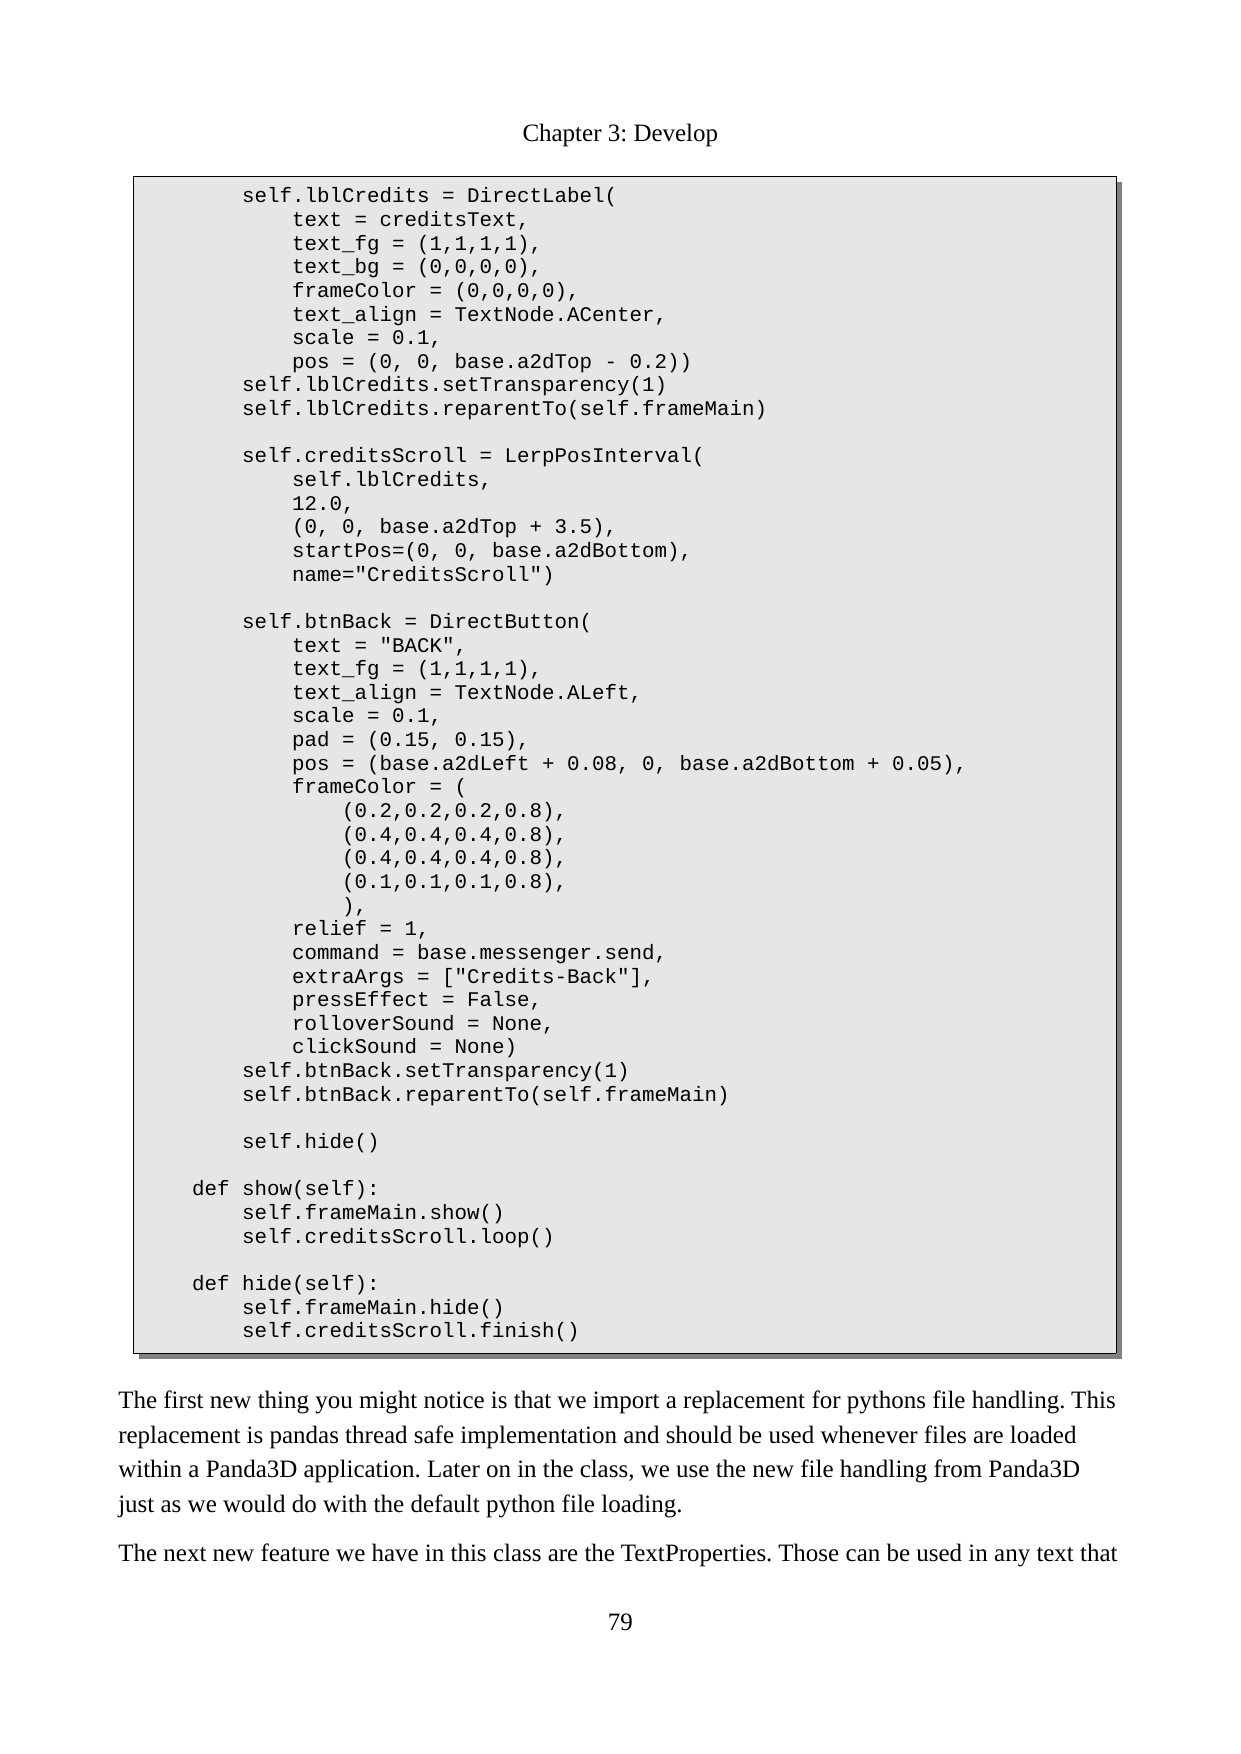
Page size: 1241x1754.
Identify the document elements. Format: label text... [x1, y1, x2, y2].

text self.lblCredits.setTransparency(1) [134, 366, 1116, 389]
text 12.0, [134, 484, 1116, 507]
text def show(self): [134, 1169, 1116, 1193]
text self.frameMain.show() [134, 1193, 1116, 1217]
text self.creditsScroll.loop() [134, 1217, 1116, 1240]
text text = "BACK", [134, 626, 1116, 649]
text command = base.messenger.send, [134, 933, 1116, 957]
text startPos=(0, 0, base.a2dBottom), [134, 531, 1116, 555]
text self.lblCredits = DirectLabel( [134, 177, 1116, 200]
text scale = 0.1, [134, 697, 1116, 720]
text self.hide() [134, 1122, 1116, 1146]
text text = creditsText, [134, 200, 1116, 224]
text self.creditsScroll.finish() [134, 1311, 1116, 1353]
text (0, 0, base.a2dTop + 3.5), [134, 507, 1116, 531]
text relief = 1, [134, 909, 1116, 933]
text frameColor = ( [134, 767, 1116, 791]
text text_bg = (0,0,0,0), [134, 247, 1116, 271]
text extraArgs = ["Credits-Back"], [134, 957, 1116, 980]
text scale = 0.1, [134, 318, 1116, 342]
text text_align = TextNode.ACenter, [134, 294, 1116, 318]
text self.btnBack.reparentTo(self.frameMain) [134, 1075, 1116, 1098]
text pos = (0, 0, base.a2dTop - 0.2)) [134, 342, 1116, 366]
text (0.4,0.4,0.4,0.8), [134, 838, 1116, 862]
text self.btnBack = DirectButton( [134, 602, 1116, 626]
text pos = (base.a2dLeft + 0.08, 0, base.a2dBottom + 0.05), [134, 744, 1116, 767]
text def hide(self): [134, 1264, 1116, 1288]
text text_fg = (1,1,1,1), [134, 224, 1116, 247]
text The next new feature we have in this class are the TextProperties. Those can be used in any text that [118, 1538, 1122, 1567]
text self.btnBack.setTransparency(1) [134, 1051, 1116, 1075]
text text_fg = (1,1,1,1), [134, 649, 1116, 673]
text self.lblCredits, [134, 460, 1116, 484]
text clickSound = None) [134, 1028, 1116, 1051]
text (0.4,0.4,0.4,0.8), [134, 815, 1116, 838]
text name="CreditsScroll") [134, 555, 1116, 578]
text self.frameMain.hide() [134, 1288, 1116, 1311]
text frameColor = (0,0,0,0), [134, 271, 1116, 294]
text The first new thing you might notice is that we import a replacement for pythons file handling. This replacement is pandas thread safe implementation and should be used whenever files are loaded within a Panda3D application. Later on in the class, we use the new file handling from Panda3D just as we would do with the default python file loading. [118, 1385, 1122, 1518]
text text_align = TextNode.ALeft, [134, 673, 1116, 697]
text rolloverSound = None, [134, 1004, 1116, 1028]
text pad = (0.15, 0.15), [134, 720, 1116, 744]
text ), [134, 886, 1116, 909]
text pressEffect = False, [134, 980, 1116, 1004]
text self.lblCredits.reparentTo(self.frameMain) [134, 389, 1116, 413]
text self.creditsScroll = LerpPosInterval( [134, 436, 1116, 460]
text (0.2,0.2,0.2,0.8), [134, 791, 1116, 815]
text (0.1,0.1,0.1,0.8), [134, 862, 1116, 886]
